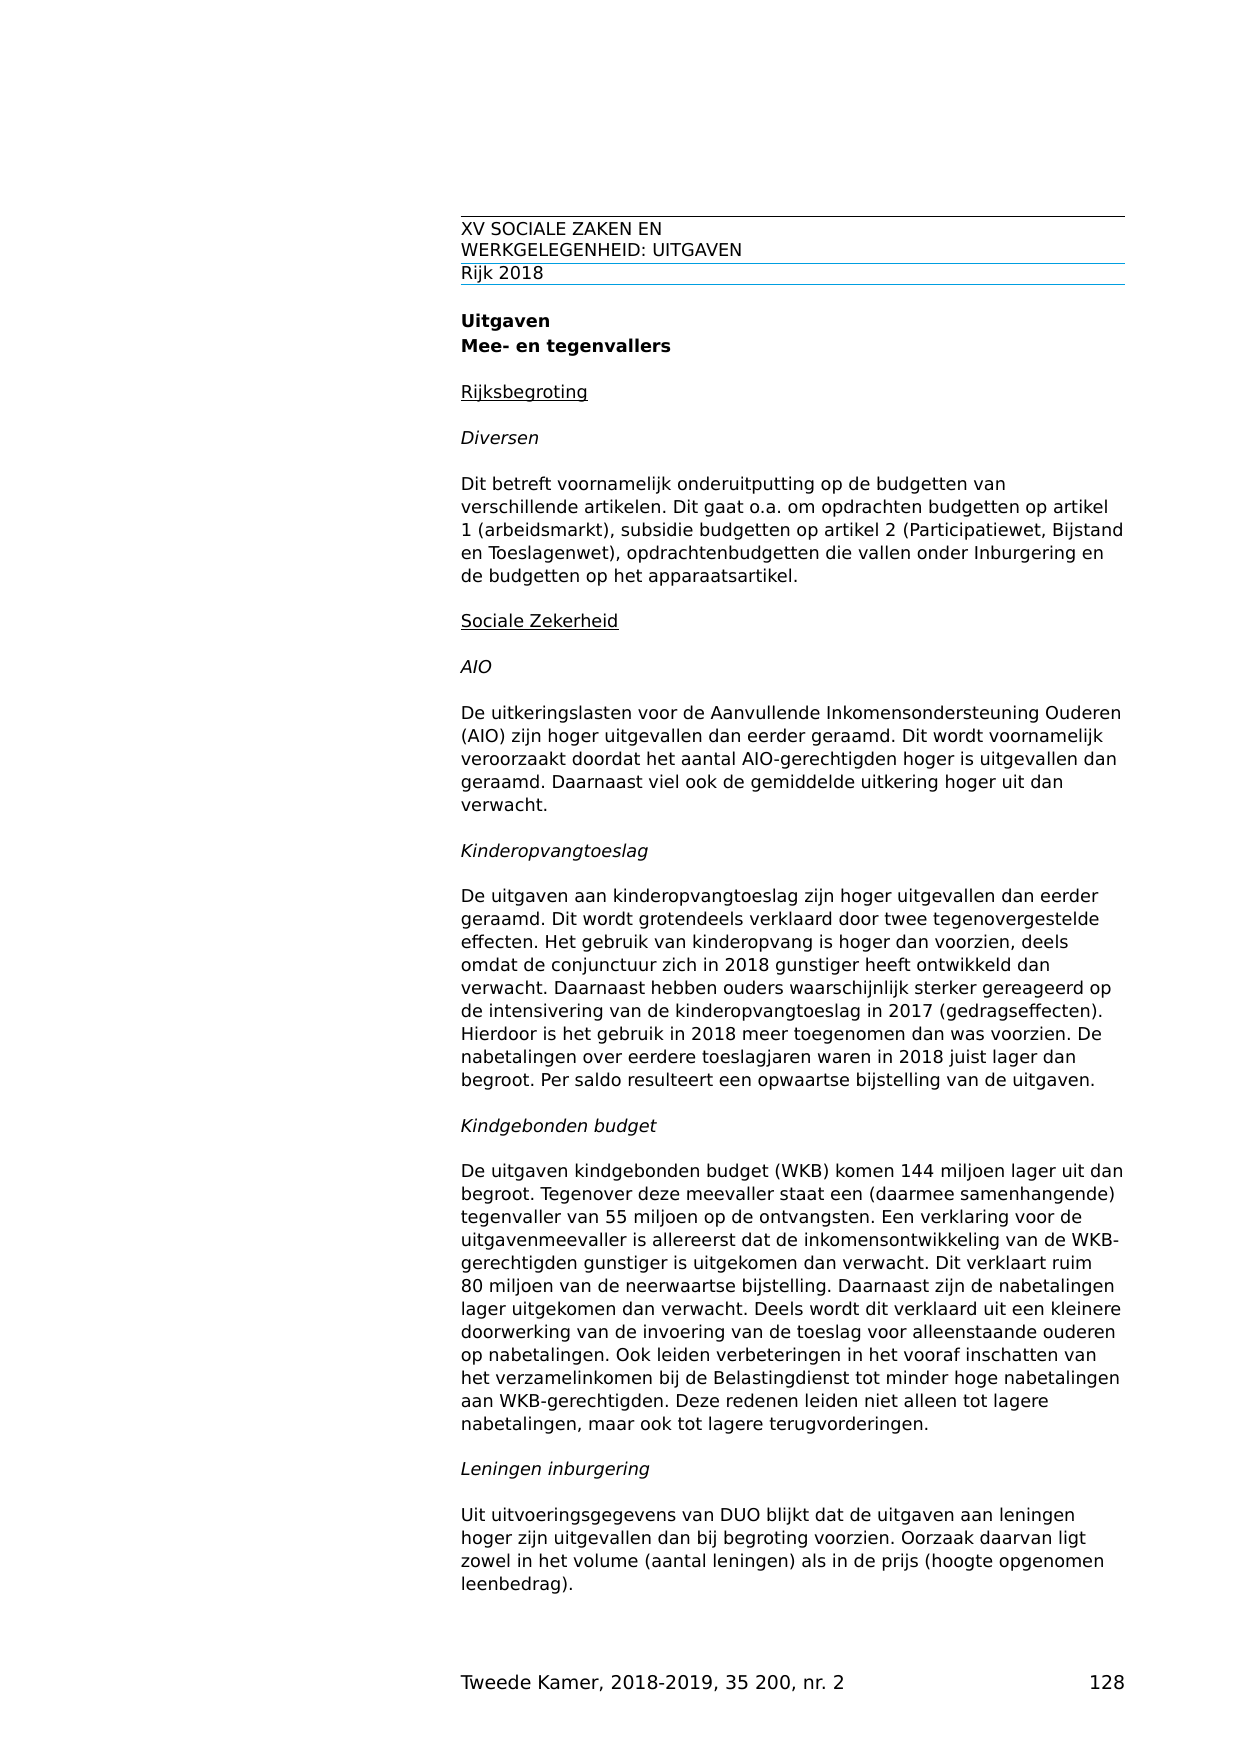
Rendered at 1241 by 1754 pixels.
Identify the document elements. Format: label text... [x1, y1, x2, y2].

table_header Sociale Zaken en Werkgelegenheid [461, 191, 1125, 216]
table_cell Rijk 2018 [461, 264, 793, 284]
text Kindgebonden budget [461, 1114, 1125, 1137]
table_cell XV SOCIALE ZAKEN EN WERKGELEGENHEID: UITGAVEN [461, 217, 793, 263]
text Kinderopvangtoeslag [461, 839, 1125, 862]
text De uitkeringslasten voor de Aanvullende Inkomensondersteuning Ouderen (AIO) zijn hoger uitgevallen dan eerder geraamd. Dit wordt voornamelijk veroorzaakt doordat het aantal AIO-gerechtigden hoger is uitgevallen dan geraamd. Daarnaast viel ook de gemiddelde uitkering hoger uit dan verwacht. [461, 701, 1125, 816]
text De uitgaven kindgebonden budget (WKB) komen 144 miljoen lager uit dan begroot. Tegenover deze meevaller staat een (daarmee samenhangende) tegenvaller van 55 miljoen op de ontvangsten. Een verklaring voor de uitgavenmeevaller is allereerst dat de inkomensontwikkeling van de WKB-gerechtigden gunstiger is uitgekomen dan verwacht. Dit verklaart ruim 80 miljoen van de neerwaartse bijstelling. Daarnaast zijn de nabetalingen lager uitgekomen dan verwacht. Deels wordt dit verklaard uit een kleinere doorwerking van de invoering van de toeslag voor alleenstaande ouderen op nabetalingen. Ook leiden verbeteringen in het vooraf inschatten van het verzamelinkomen bij de Belastingdienst tot minder hoge nabetalingen aan WKB-gerechtigden. Deze redenen leiden niet alleen tot lagere nabetalingen, maar ook tot lagere terugvorderingen. [461, 1159, 1125, 1434]
text De uitgaven aan kinderopvangtoeslag zijn hoger uitgevallen dan eerder geraamd. Dit wordt grotendeels verklaard door twee tegenovergestelde effecten. Het gebruik van kinderopvang is hoger dan voorzien, deels omdat de conjunctuur zich in 2018 gunstiger heeft ontwikkeld dan verwacht. Daarnaast hebben ouders waarschijnlijk sterker gereageerd op de intensivering van de kinderopvangtoeslag in 2017 (gedragseffecten). Hierdoor is het gebruik in 2018 meer toegenomen dan was voorzien. De nabetalingen over eerdere toeslagjaren waren in 2018 juist lager dan begroot. Per saldo resulteert een opwaartse bijstelling van de uitgaven. [461, 884, 1125, 1091]
text Rijksbegroting [461, 380, 1125, 403]
table_cell [793, 264, 1125, 284]
text Sociale Zekerheid [461, 609, 1125, 632]
text Diversen [461, 426, 1125, 449]
text AIO [461, 655, 1125, 678]
text Mee- en tegenvallers [461, 334, 1125, 357]
text Leningen inburgering [461, 1457, 1125, 1480]
text Uitgaven [461, 309, 1125, 332]
text Dit betreft voornamelijk onderuitputting op de budgetten van verschillende artikelen. Dit gaat o.a. om opdrachten budgetten op artikel 1 (arbeidsmarkt), subsidie budgetten op artikel 2 (Participatiewet, Bijstand en Toeslagenwet), opdrachtenbudgetten die vallen onder Inburgering en de budgetten op het apparaatsartikel. [461, 472, 1125, 587]
table_cell [793, 217, 1125, 263]
text Uit uitvoeringsgegevens van DUO blijkt dat de uitgaven aan leningen hoger zijn uitgevallen dan bij begroting voorzien. Oorzaak daarvan ligt zowel in het volume (aantal leningen) als in de prijs (hoogte opgenomen leenbedrag). [461, 1503, 1125, 1595]
